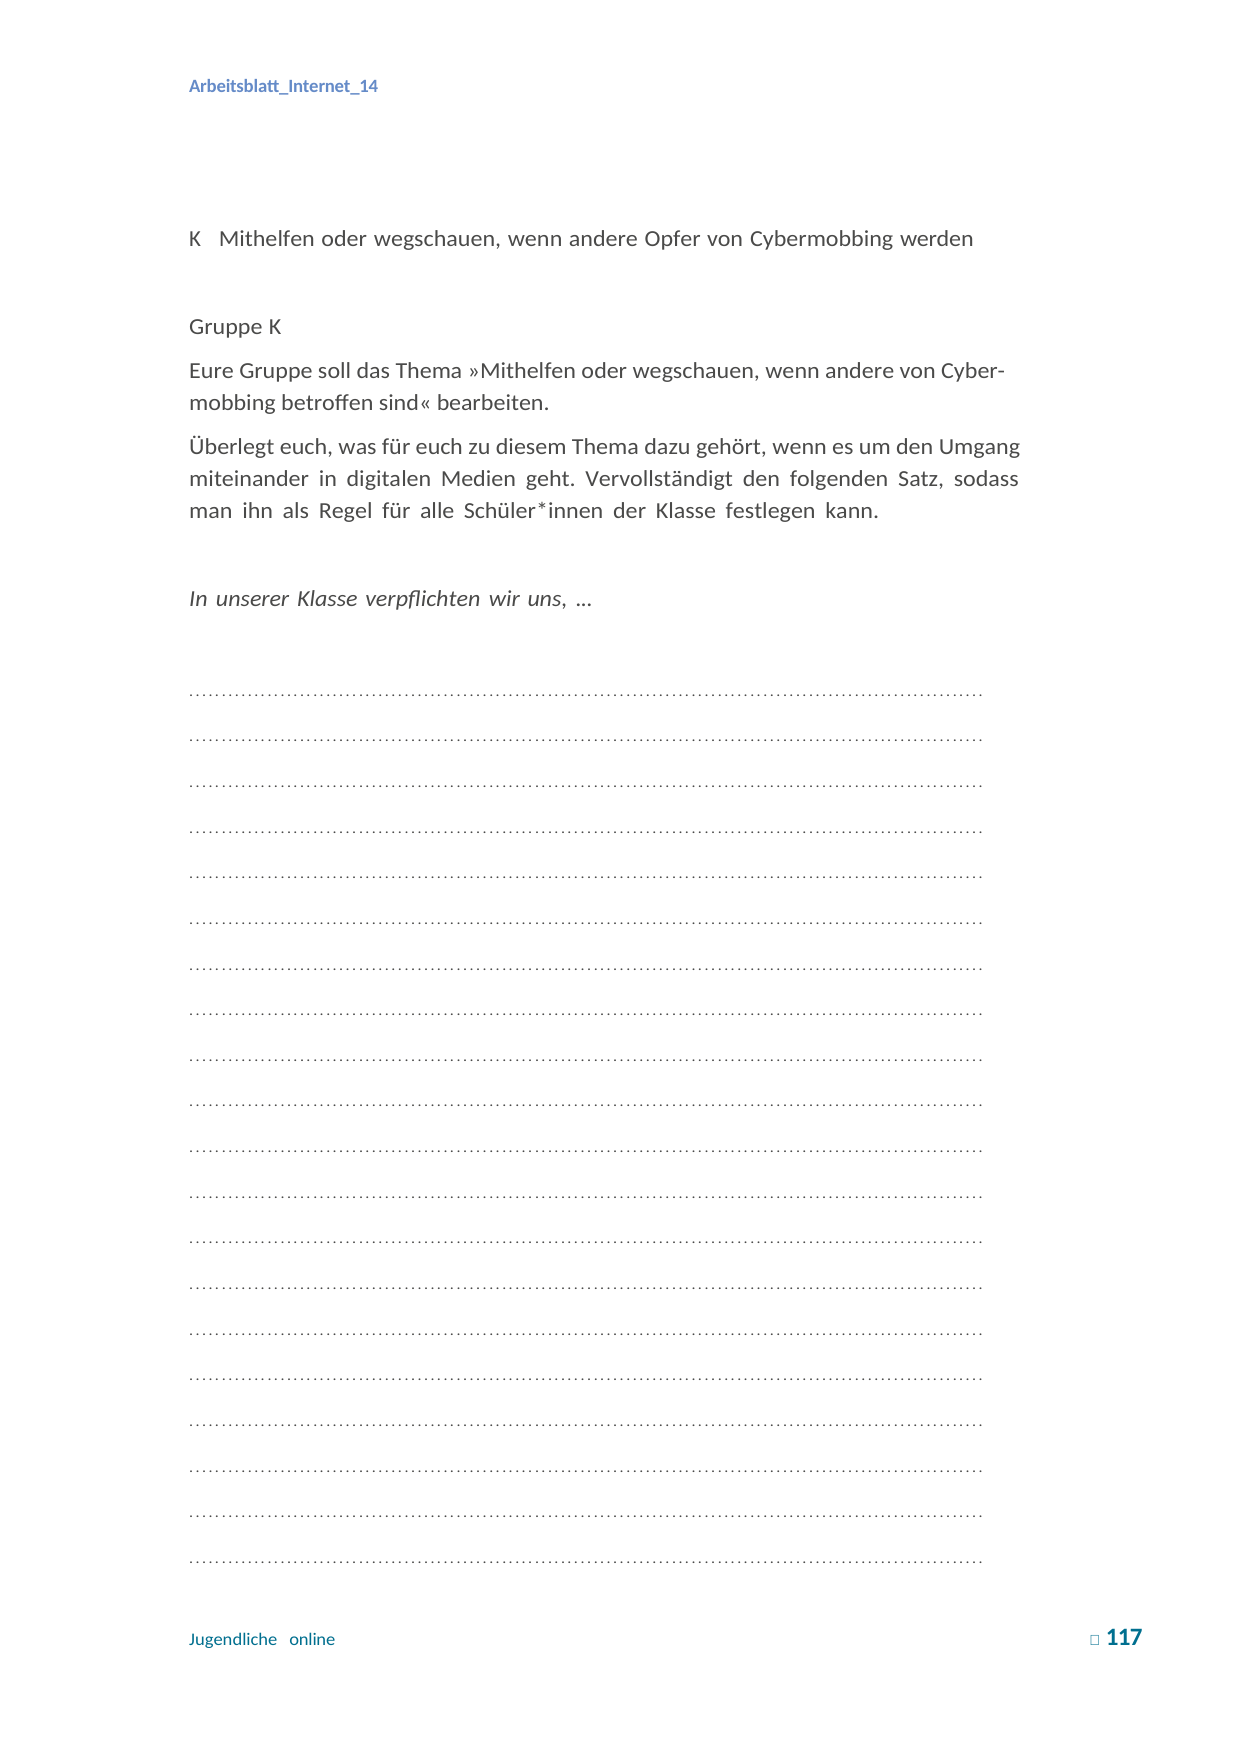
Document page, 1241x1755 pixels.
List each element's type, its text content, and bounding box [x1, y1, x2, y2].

text .......................................................................................................................... [189, 1184, 1157, 1202]
text .......................................................................................................................... [189, 1047, 1157, 1065]
list Mithelfen oder wegschauen, wenn andere Opfer von Cybermobbing werden [189, 224, 1157, 252]
text .......................................................................................................................... [189, 1412, 1157, 1430]
text .......................................................................................................................... [189, 1093, 1157, 1111]
text .......................................................................................................................... [189, 1549, 1157, 1567]
text Eure Gruppe soll das Thema »Mithelfen oder wegschauen, wenn andere von Cyber- mobbing betroffen sind« bearbeiten. [189, 356, 1047, 416]
text .......................................................................................................................... [189, 1275, 1157, 1293]
text .......................................................................................................................... [189, 910, 1157, 928]
text In unserer Klasse verpflichten wir uns, ... [189, 584, 1157, 612]
text .......................................................................................................................... [189, 773, 1157, 791]
text .......................................................................................................................... [189, 1230, 1157, 1247]
text .......................................................................................................................... [189, 1458, 1157, 1476]
text .......................................................................................................................... [189, 1321, 1157, 1339]
text .......................................................................................................................... [189, 1138, 1157, 1156]
text .......................................................................................................................... [189, 728, 1157, 745]
text .......................................................................................................................... [189, 864, 1157, 882]
text Überlegt euch, was für euch zu diesem Thema dazu gehört, wenn es um den Umgang miteinander in digitalen Medien geht. Vervollständigt den folgenden Satz, sodass man ihn als Regel für alle Schüler*innen der Klasse festlegen kann. [189, 432, 1047, 524]
text .......................................................................................................................... [189, 956, 1157, 974]
text .......................................................................................................................... [189, 1367, 1157, 1384]
text .......................................................................................................................... [189, 1001, 1157, 1019]
text .......................................................................................................................... [189, 682, 1157, 700]
text .......................................................................................................................... [189, 819, 1157, 837]
text Gruppe K [189, 312, 1157, 340]
text .......................................................................................................................... [189, 1503, 1157, 1521]
